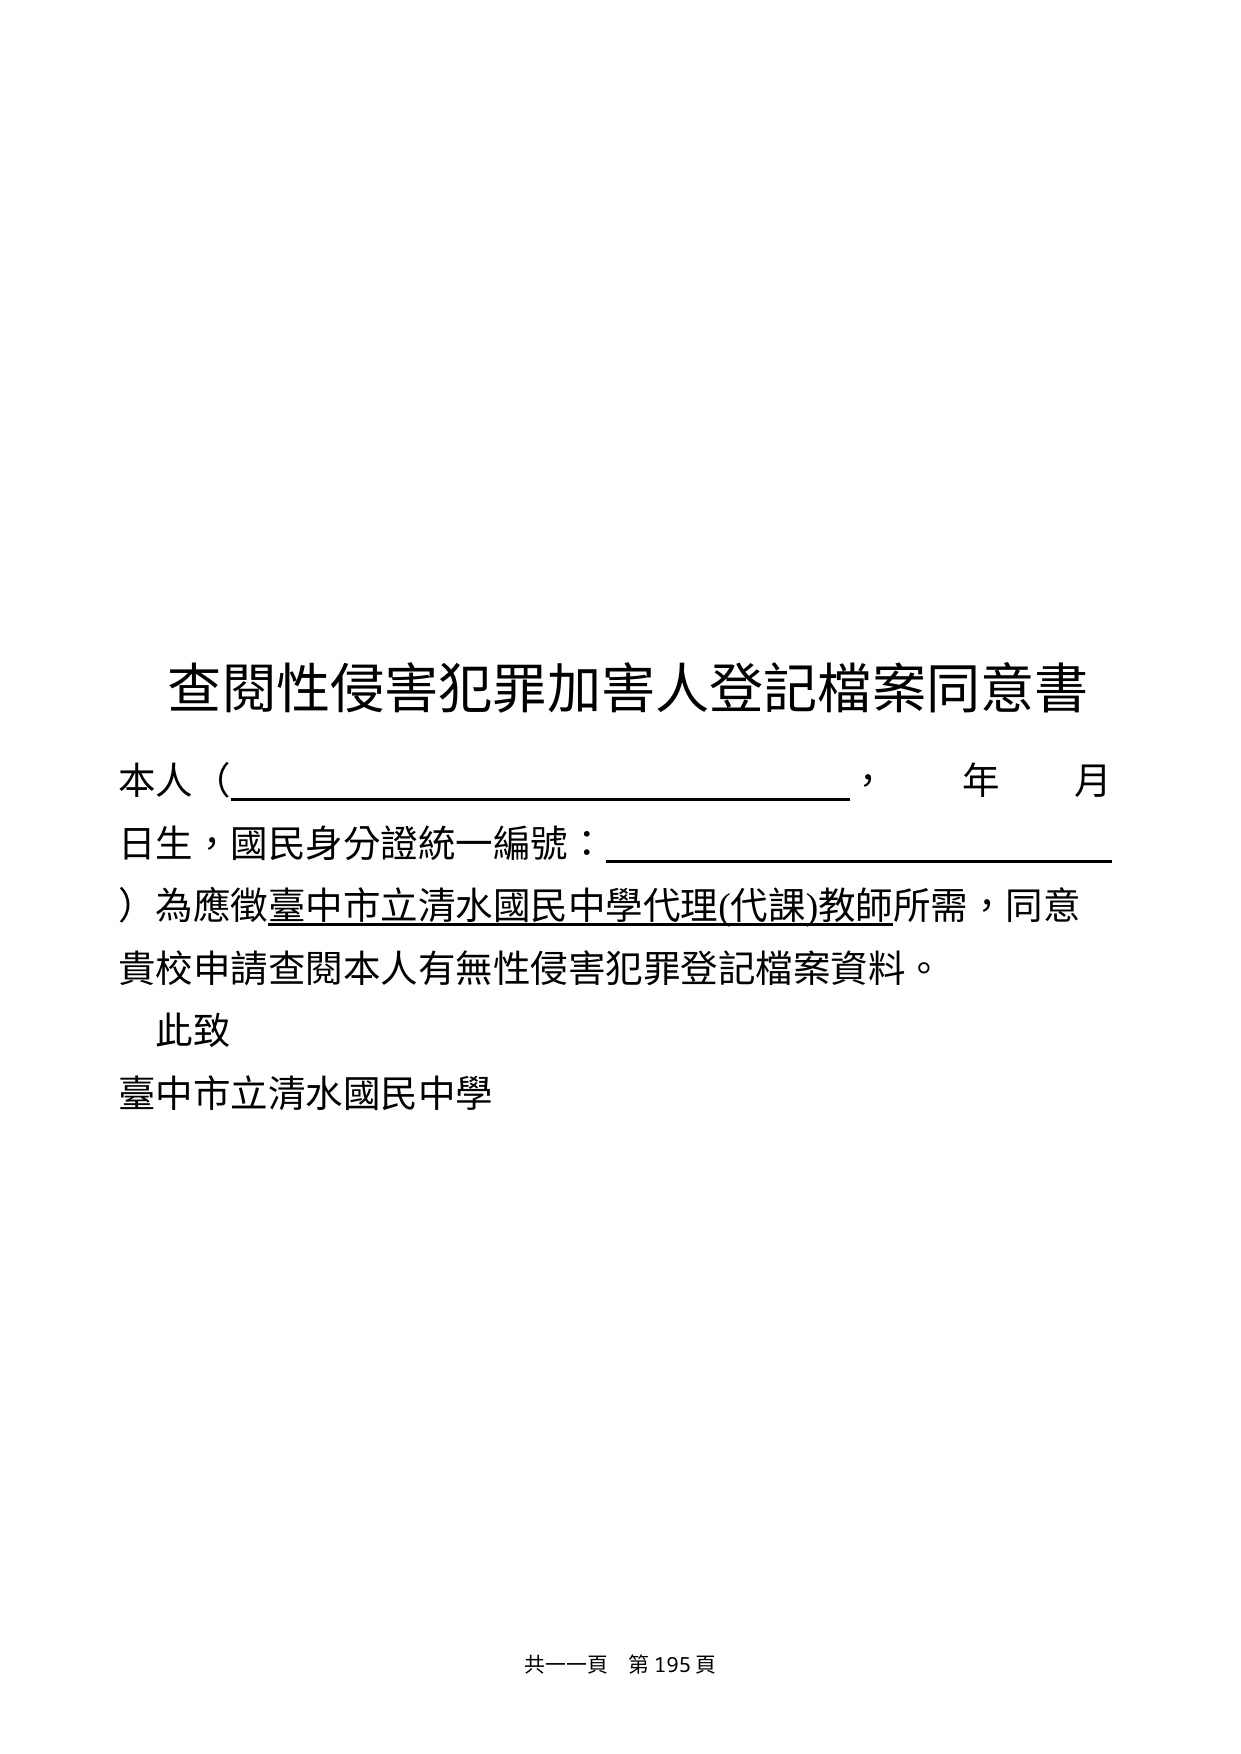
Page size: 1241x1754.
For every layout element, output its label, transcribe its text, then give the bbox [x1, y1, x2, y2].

text 本人（ ， 年 月 日生，國民身分證統一編號： ）為應徵臺中市立清水國民中學代理(代課)教師所需，同意 貴校申請查閱本人有無性侵害犯罪登記檔案資料。 [118, 737, 1122, 987]
text 此致 [118, 987, 1122, 1049]
text 臺中市立清水國民中學 [118, 1049, 1122, 1112]
text 查閱性侵害犯罪加害人登記檔案同意書 [118, 612, 1138, 737]
